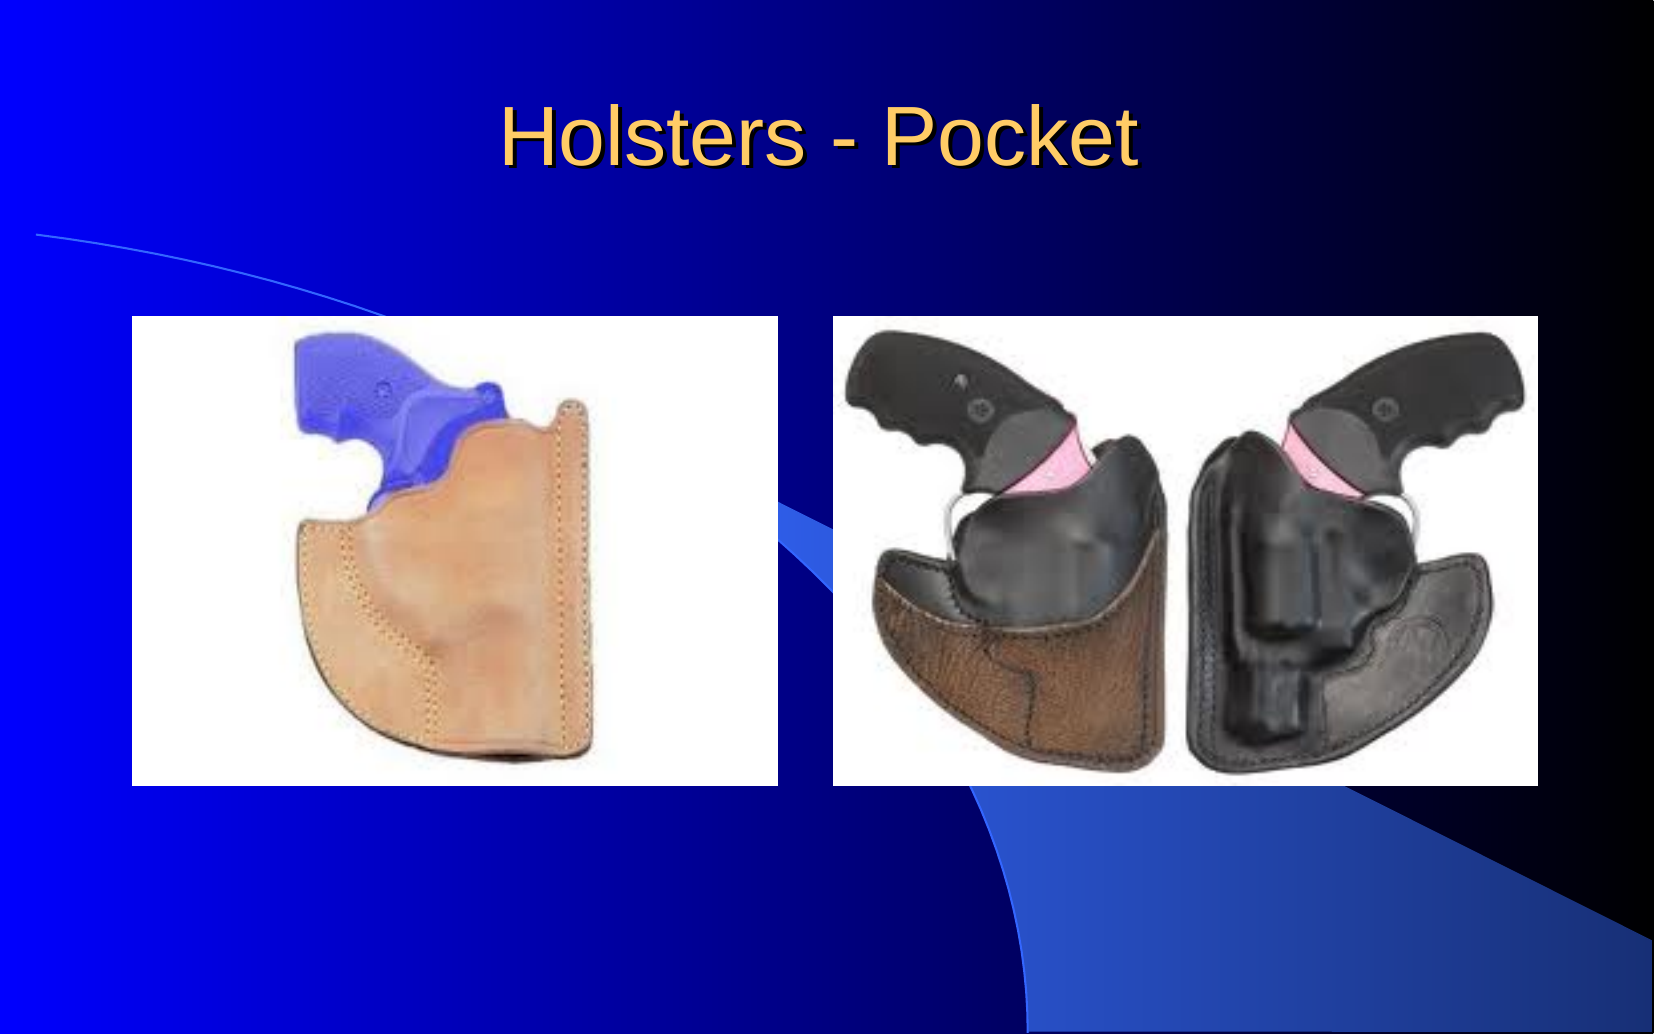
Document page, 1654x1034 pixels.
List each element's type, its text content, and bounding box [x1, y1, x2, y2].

title Holsters - Pocket [117, 68, 1522, 190]
picture [132, 316, 778, 786]
picture [833, 316, 1538, 786]
